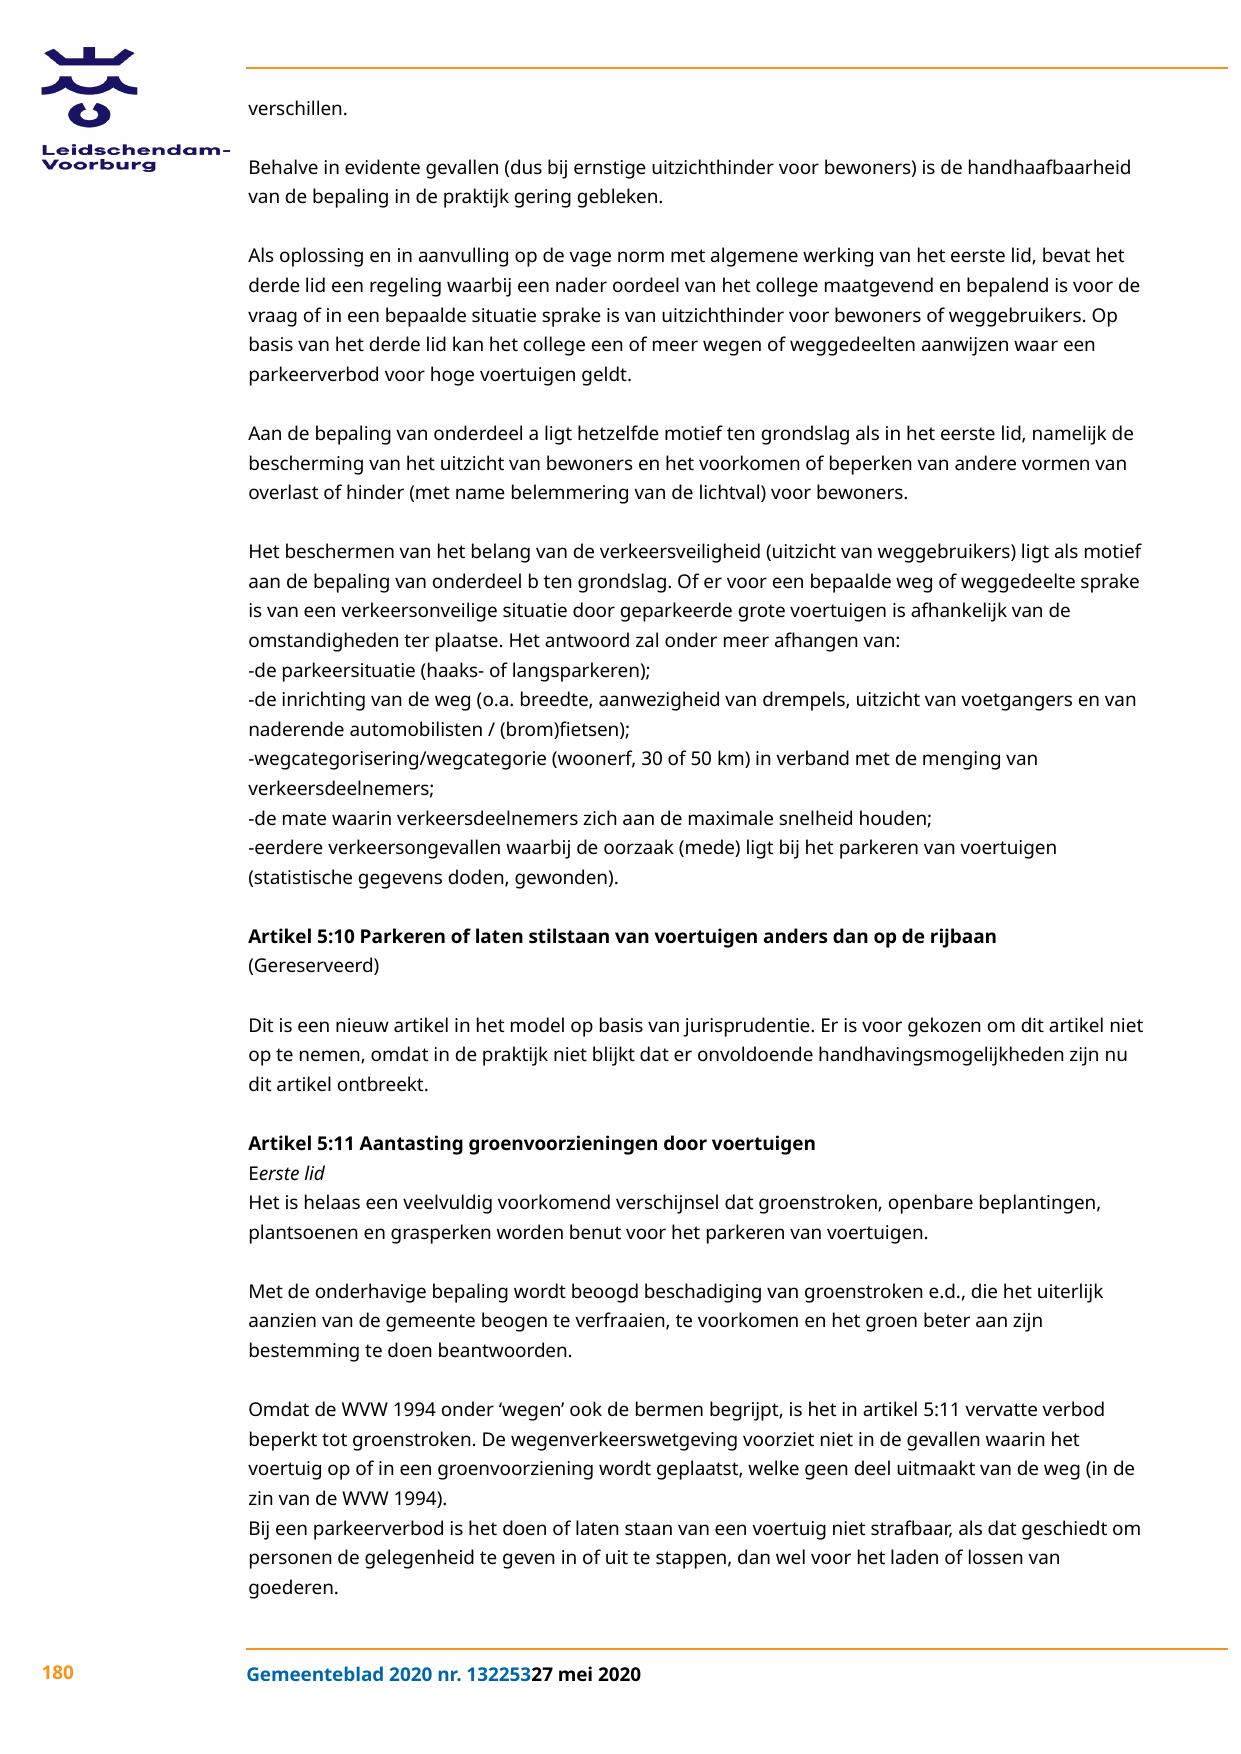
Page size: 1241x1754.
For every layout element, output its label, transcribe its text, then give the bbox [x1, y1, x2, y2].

text Bij een parkeerverbod is het doen of laten staan van een voertuig niet strafbaar, als dat geschiedt om personen de gelegenheid te geven in of uit te stappen, dan wel voor het laden of lossen van goederen. [248, 1515, 1152, 1600]
text Het is helaas een veelvuldig voorkomend verschijnsel dat groenstroken, openbare beplantingen, plantsoenen en grasperken worden benut voor het parkeren van voertuigen. [248, 1189, 1152, 1245]
text Het beschermen van het belang van de verkeersveiligheid (uitzicht van weggebruikers) ligt als motief aan de bepaling van onderdeel b ten grondslag. Of er voor een bepaalde weg of weggedeelte sprake is van een verkeersonveilige situatie door geparkeerde grote voertuigen is afhankelijk van de omstandigheden ter plaatse. Het antwoord zal onder meer afhangen van: [248, 538, 1152, 653]
text Omdat de WVW 1994 onder ‘wegen’ ook de bermen begrijpt, is het in artikel 5:11 vervatte verbod beperkt tot groenstroken. De wegenverkeerswetgeving voorziet niet in de gevallen waarin het voertuig op of in een groenvoorziening wordt geplaatst, welke geen deel uitmaakt van de weg (in de zin van de WVW 1994). [248, 1396, 1152, 1511]
text Behalve in evidente gevallen (dus bij ernstige uitzichthinder voor bewoners) is de handhaafbaarheid van de bepaling in de praktijk gering gebleken. [248, 154, 1152, 209]
text Artikel 5:10 Parkeren of laten stilstaan van voertuigen anders dan op de rijbaan [248, 923, 1152, 949]
text -eerdere verkeersongevallen waarbij de oorzaak (mede) ligt bij het parkeren van voertuigen (statistische gegevens doden, gewonden). [248, 834, 1152, 890]
text Als oplossing en in aanvulling op de vage norm met algemene werking van het eerste lid, bevat het derde lid een regeling waarbij een nader oordeel van het college maatgevend en bepalend is voor de vraag of in een bepaalde situatie sprake is van uitzichthinder voor bewoners of weggebruikers. Op basis van het derde lid kan het college een of meer wegen of weggedeelten aanwijzen waar een parkeerverbod voor hoge voertuigen geldt. [248, 243, 1152, 387]
text Dit is een nieuw artikel in het model op basis van jurisprudentie. Er is voor gekozen om dit artikel niet op te nemen, omdat in de praktijk niet blijkt dat er onvoldoende handhavingsmogelijkheden zijn nu dit artikel ontbreekt. [248, 1012, 1152, 1097]
text Artikel 5:11 Aantasting groenvoorzieningen door voertuigen [248, 1130, 1152, 1156]
text Aan de bepaling van onderdeel a ligt hetzelfde motief ten grondslag als in het eerste lid, namelijk de bescherming van het uitzicht van bewoners en het voorkomen of beperken van andere vormen van overlast of hinder (met name belemmering van de lichtval) voor bewoners. [248, 420, 1152, 505]
text -de mate waarin verkeersdeelnemers zich aan de maximale snelheid houden; [248, 805, 1152, 831]
picture [41, 47, 231, 172]
text Met de onderhavige bepaling wordt beoogd beschadiging van groenstroken e.d., die het uiterlijk aanzien van de gemeente beogen te verfraaien, te voorkomen en het groen beter aan zijn bestemming te doen beantwoorden. [248, 1278, 1152, 1363]
text -de inrichting van de weg (o.a. breedte, aanwezigheid van drempels, uitzicht van voetgangers en van naderende automobilisten / (brom)fietsen); [248, 686, 1152, 742]
text -wegcategorisering/wegcategorie (woonerf, 30 of 50 km) in verband met de menging van verkeersdeelnemers; [248, 746, 1152, 801]
text -de parkeersituatie (haaks- of langsparkeren); [248, 657, 1152, 683]
text (Gereserveerd) [248, 953, 1152, 978]
text Eerste lid [248, 1160, 1152, 1186]
text verschillen. [248, 95, 1152, 121]
